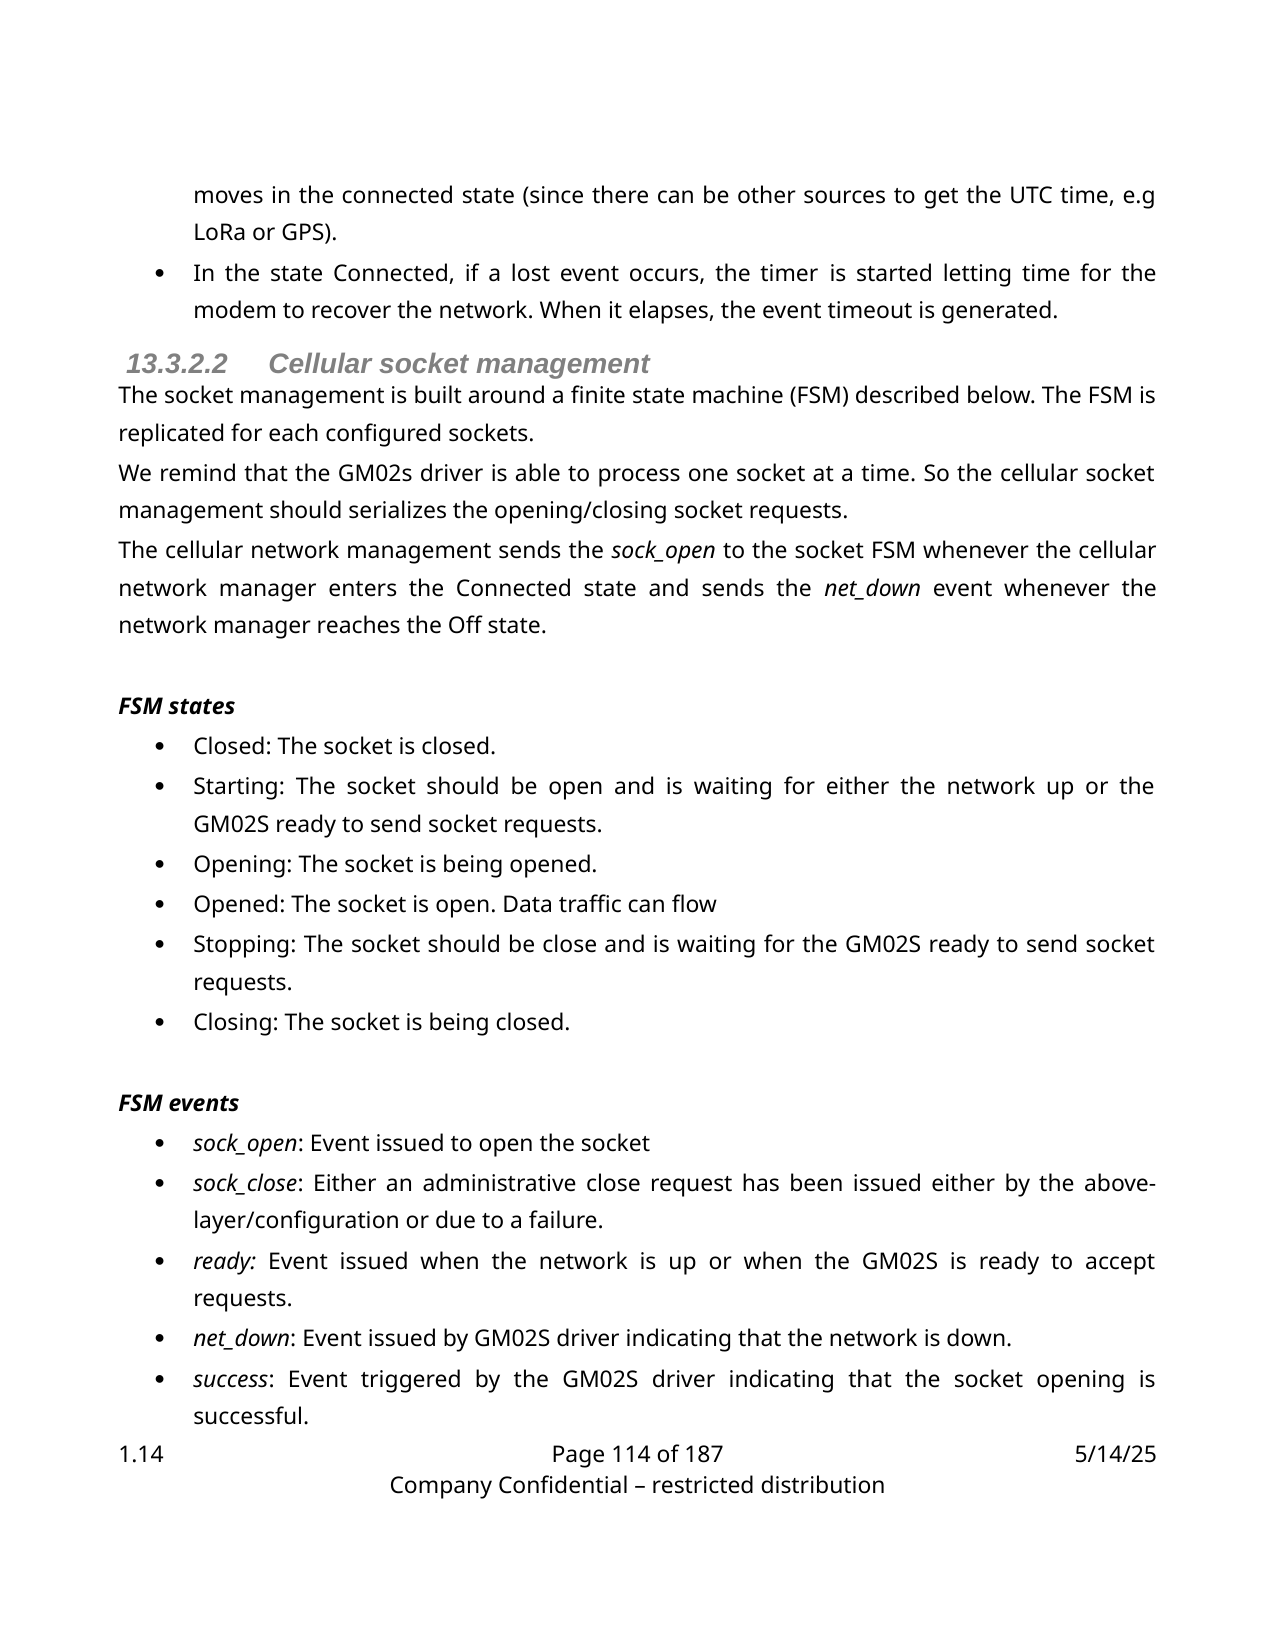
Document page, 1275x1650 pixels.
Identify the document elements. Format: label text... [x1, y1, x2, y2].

list moves in the connected state (since there can be other sources to get the UTC time, e.g LoRa or GPS). [156, 179, 1157, 247]
list success: Event triggered by the GM02S driver indicating that the socket opening is successful. [156, 1363, 1157, 1431]
list Closing: The socket is being closed. [156, 1006, 1157, 1037]
list net_down: Event issued by GM02S driver indicating that the network is down. [156, 1322, 1157, 1354]
list sock_close: Either an administrative close request has been issued either by the above-layer/configuration or due to a failure. [156, 1167, 1157, 1236]
text The socket management is built around a finite state machine (FSM) described below. The FSM is replicated for each configured sockets. [118, 379, 1157, 448]
list Closed: The socket is closed. [156, 730, 1157, 761]
list Opening: The socket is being opened. [156, 848, 1157, 879]
list Stopping: The socket should be close and is waiting for the GM02S ready to send socket requests. [156, 928, 1157, 997]
text We remind that the GM02s driver is able to process one socket at a time. So the cellular socket management should serializes the opening/closing socket requests. [118, 457, 1157, 526]
text The cellular network management sends the sock_open to the socket FSM whenever the cellular network manager enters the Connected state and sends the net_down event whenever the network manager reaches the Off state. [118, 534, 1157, 641]
list In the state Connected, if a lost event occurs, the timer is started letting time for the modem to recover the network. When it elapses, the event timeout is generated. [156, 256, 1157, 325]
list Starting: The socket should be open and is waiting for either the network up or the GM02S ready to send socket requests. [156, 770, 1157, 839]
text FSM states [118, 690, 1157, 721]
text FSM events [118, 1087, 1157, 1118]
subtitle Cellular socket management [118, 347, 1157, 379]
list Opened: The socket is open. Data traffic can flow [156, 888, 1157, 919]
list sock_open: Event issued to open the socket [156, 1127, 1157, 1158]
list ready: Event issued when the network is up or when the GM02S is ready to accept requests. [156, 1245, 1157, 1313]
